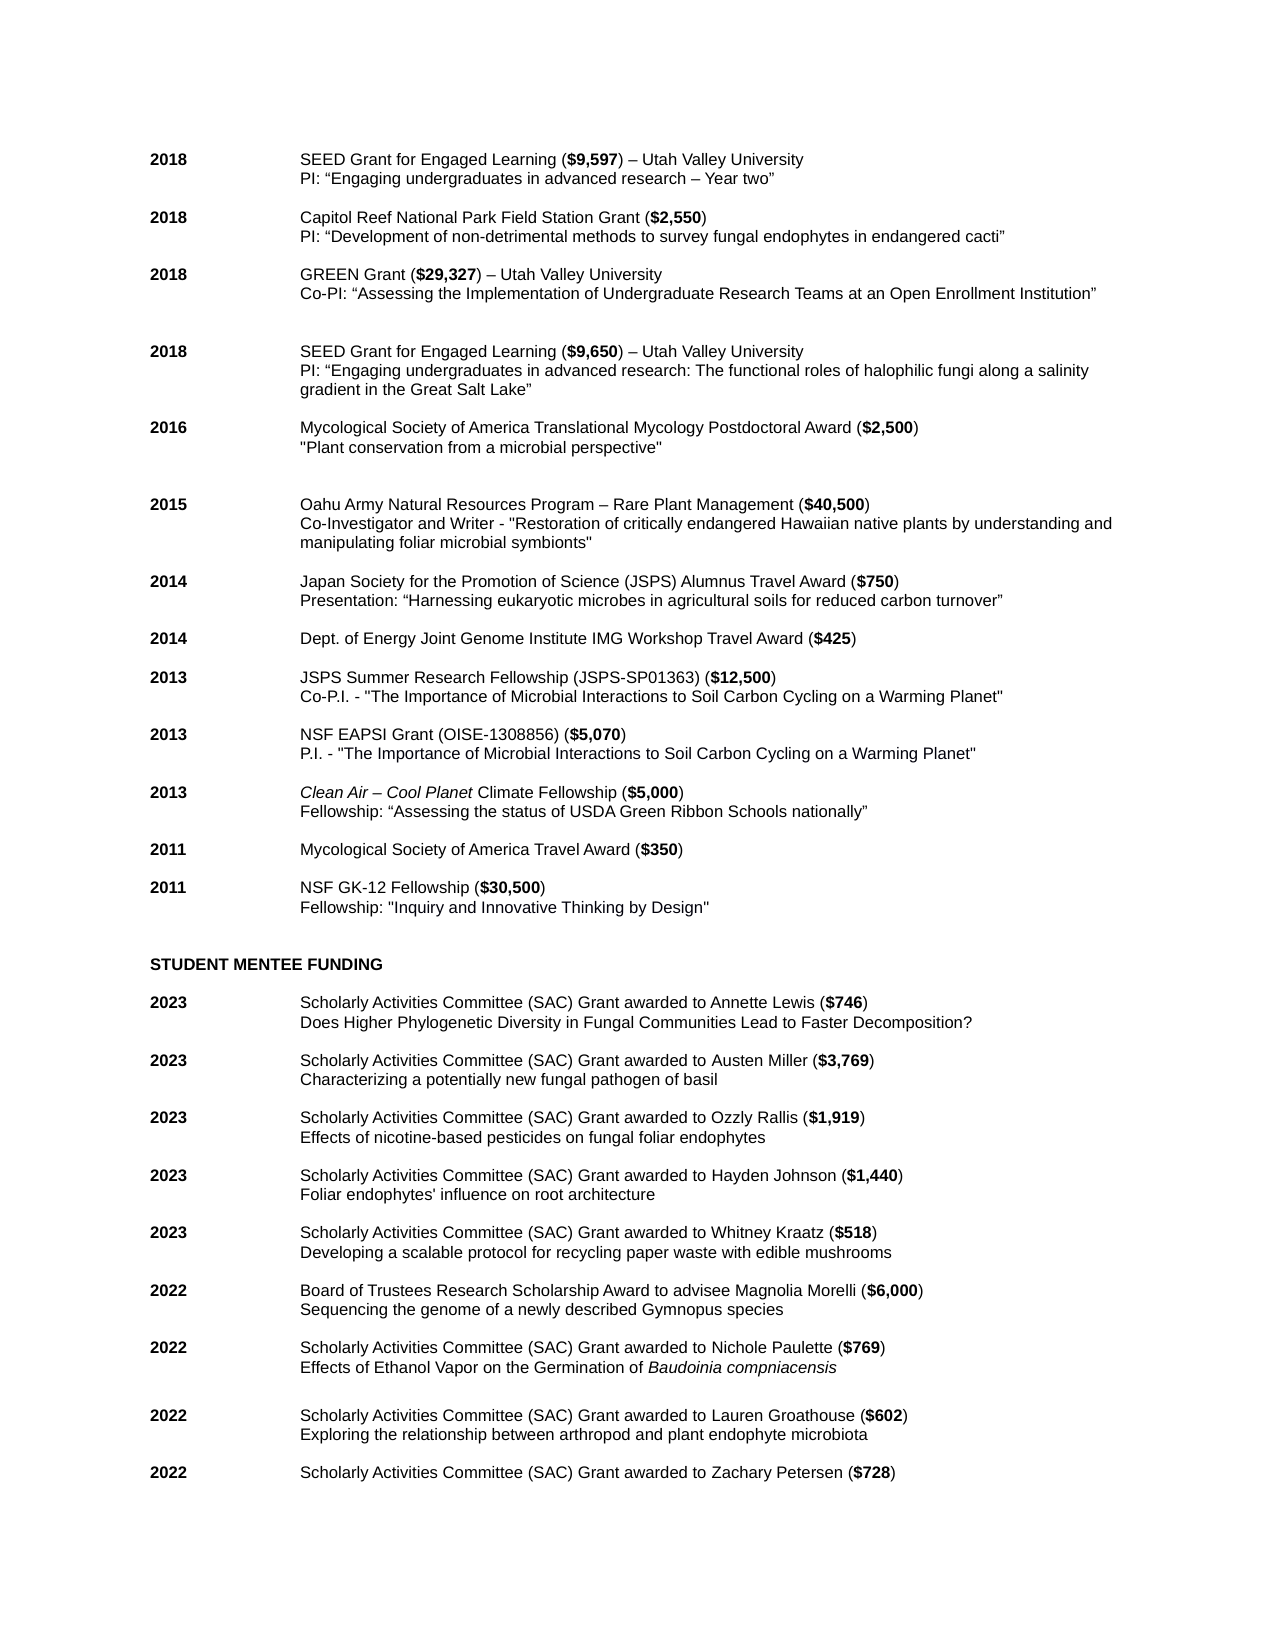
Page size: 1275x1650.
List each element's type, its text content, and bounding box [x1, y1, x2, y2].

text 2023 Scholarly Activities Committee (SAC) Grant awarded to Ozzly Rallis ($1,919) [150, 1108, 1125, 1127]
text Developing a scalable protocol for recycling paper waste with edible mushrooms [150, 1242, 1125, 1262]
text 2011 NSF GK-12 Fellowship ($30,500) Fellowship: "Inquiry and Innovative Thinking by Design" [150, 878, 1125, 917]
text 2013 JSPS Summer Research Fellowship (JSPS-SP01363) ($12,500) Co-P.I. - "The Importance of Microbial Interactions to Soil Carbon Cycling on a Warming Planet" [150, 667, 1125, 706]
text 2014 Japan Society for the Promotion of Science (JSPS) Alumnus Travel Award ($750) [150, 572, 1125, 591]
text Co-Investigator and Writer - "Restoration of critically endangered Hawaiian native plants by understanding and manipulating foliar microbial symbionts" [150, 514, 1125, 552]
text 2018 Capitol Reef National Park Field Station Grant ($2,550) [150, 207, 1125, 227]
text 2018 GREEN Grant ($29,327) – Utah Valley University [150, 265, 1125, 284]
text 2011 Mycological Society of America Travel Award ($350) [150, 840, 1125, 859]
text Foliar endophytes' influence on root architecture [150, 1185, 1125, 1204]
text 2023 Scholarly Activities Committee (SAC) Grant awarded to Austen Miller ($3,769) [150, 1051, 1125, 1070]
text Effects of nicotine-based pesticides on fungal foliar endophytes [150, 1127, 1125, 1147]
text Sequencing the genome of a newly described Gymnopus species [150, 1300, 1125, 1319]
text 2016 Mycological Society of America Translational Mycology Postdoctoral Award ($2,500) [150, 418, 1125, 437]
text 2022 Board of Trustees Research Scholarship Award to advisee Magnolia Morelli ($6,000) [150, 1281, 1125, 1300]
text Co-PI: “Assessing the Implementation of Undergraduate Research Teams at an Open Enrollment Institution” [150, 284, 1125, 303]
text 2018 SEED Grant for Engaged Learning ($9,597) – Utah Valley University [150, 150, 1125, 169]
text 2022 Scholarly Activities Committee (SAC) Grant awarded to Lauren Groathouse ($602) Exploring the relationship between arthropod and plant endophyte microbiota 2022 Scholarly Activities Committee (SAC) Grant awarded to Zachary Petersen ($728) [150, 1405, 1125, 1482]
text 2014 Dept. of Energy Joint Genome Institute IMG Workshop Travel Award ($425) [150, 629, 1125, 648]
text Fellowship: “Assessing the status of USDA Green Ribbon Schools nationally” [150, 802, 1125, 821]
text 2015 Oahu Army Natural Resources Program – Rare Plant Management ($40,500) [150, 495, 1125, 514]
text 2022 Scholarly Activities Committee (SAC) Grant awarded to Nichole Paulette ($769) [150, 1338, 1125, 1357]
text 2023 Scholarly Activities Committee (SAC) Grant awarded to Whitney Kraatz ($518) [150, 1223, 1125, 1242]
text "Plant conservation from a microbial perspective" [150, 437, 1125, 457]
text Presentation: “Harnessing eukaryotic microbes in agricultural soils for reduced carbon turnover” [150, 591, 1125, 610]
text 2018 SEED Grant for Engaged Learning ($9,650) – Utah Valley University [150, 342, 1125, 361]
text Characterizing a potentially new fungal pathogen of basil [150, 1070, 1125, 1089]
text Does Higher Phylogenetic Diversity in Fungal Communities Lead to Faster Decomposition? [150, 1012, 1125, 1032]
text Effects of Ethanol Vapor on the Germination of Baudoinia compniacensis [150, 1357, 1125, 1405]
text 2023 Scholarly Activities Committee (SAC) Grant awarded to Annette Lewis ($746) [150, 993, 1125, 1012]
text PI: “Engaging undergraduates in advanced research: The functional roles of halophilic fungi along a salinity gradient in the Great Salt Lake” [150, 361, 1125, 399]
text 2013 NSF EAPSI Grant (OISE-1308856) ($5,070) P.I. - "The Importance of Microbial Interactions to Soil Carbon Cycling on a Warming Planet" 2013 Clean Air – Cool Planet Climate Fellowship ($5,000) [150, 725, 1125, 802]
text PI: “Engaging undergraduates in advanced research – Year two” [150, 169, 1125, 188]
text STUDENT MENTEE FUNDING [150, 955, 1125, 974]
text PI: “Development of non-detrimental methods to survey fungal endophytes in endangered cacti” [150, 227, 1125, 246]
text 2023 Scholarly Activities Committee (SAC) Grant awarded to Hayden Johnson ($1,440) [150, 1166, 1125, 1185]
